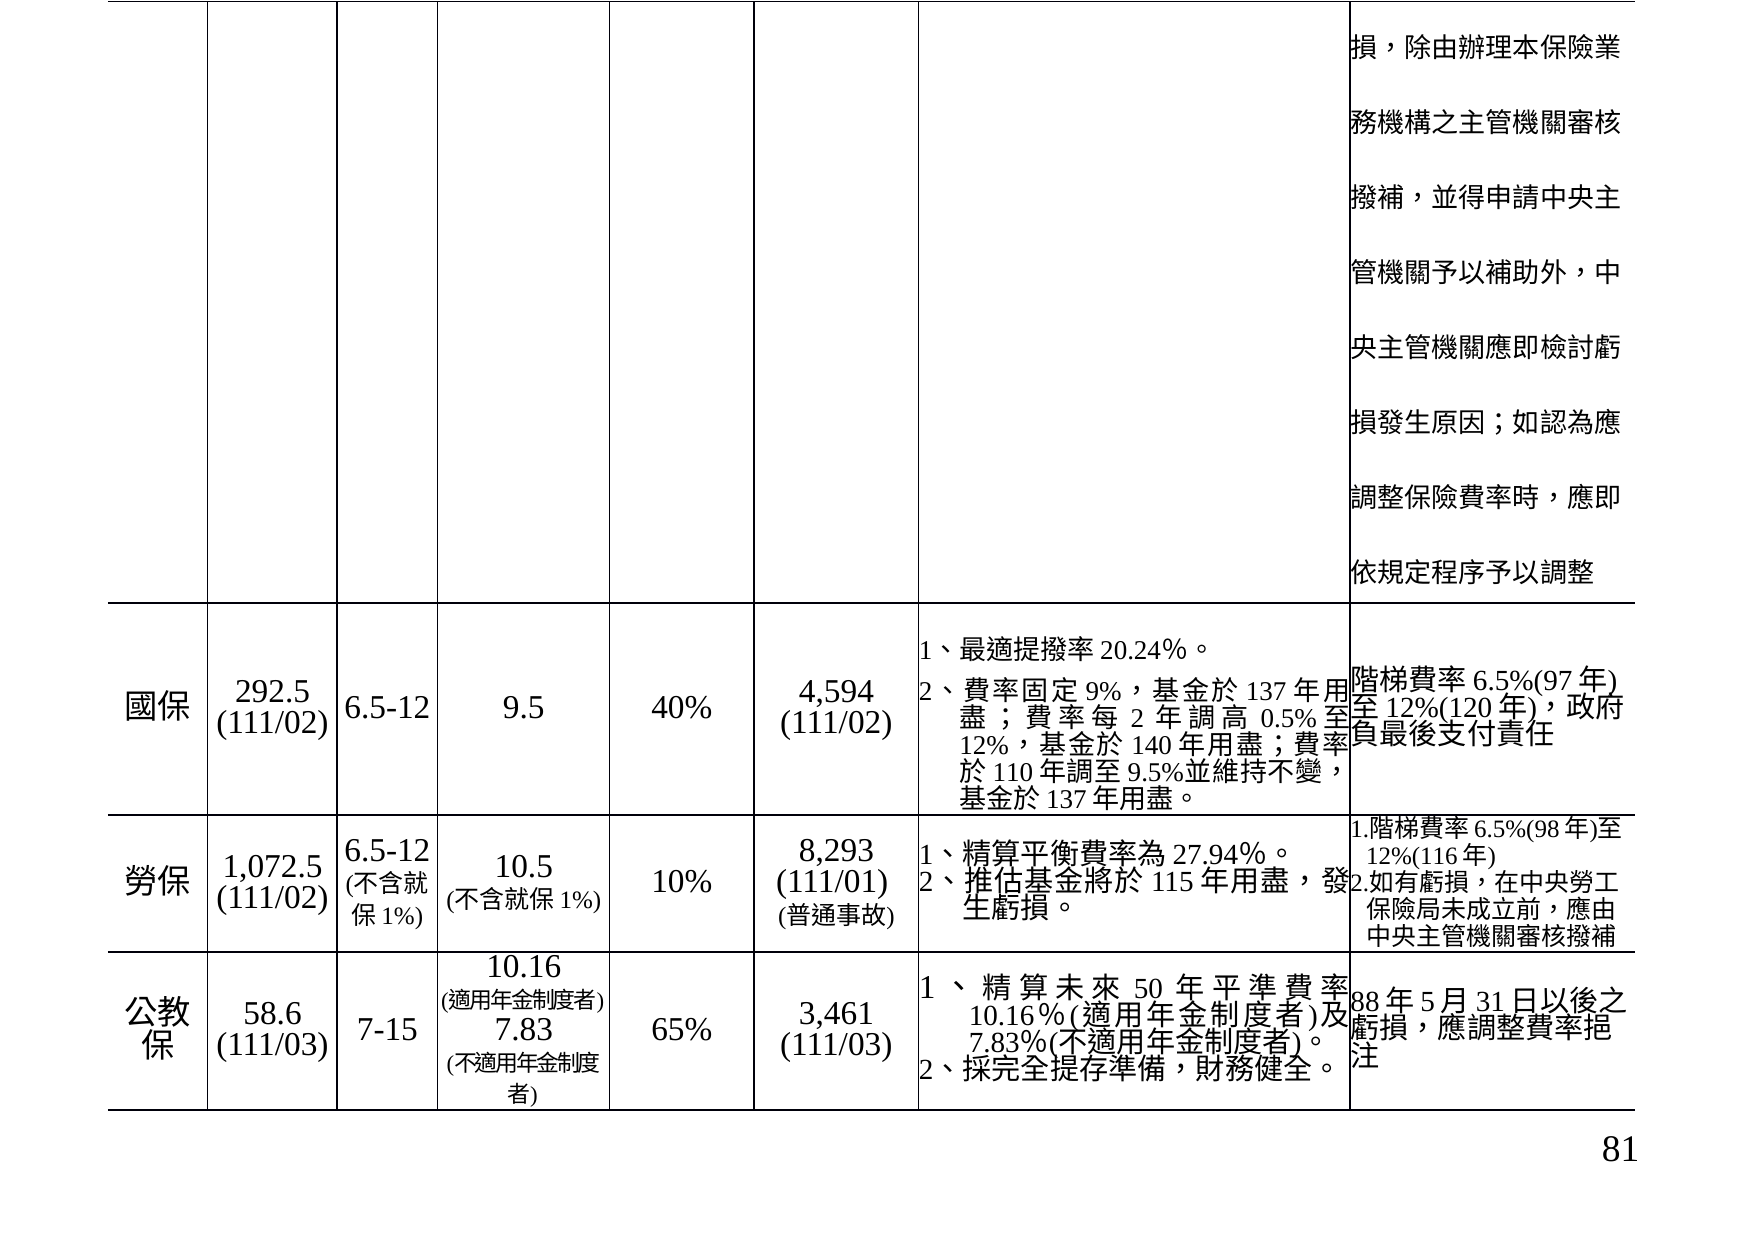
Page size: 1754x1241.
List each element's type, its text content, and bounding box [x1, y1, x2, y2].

table_cell 10.5 (不含就保1%) [438, 816, 609, 951]
table_cell [208, 2, 336, 602]
table_cell 勞保 [108, 816, 207, 951]
table_cell 40% [610, 604, 753, 814]
table_cell 6.5-12 (不含就保1%) [338, 816, 437, 951]
table_cell 1、最適提撥率20.24％。 2、費率固定9%，基金於137年用盡；費率每2年調高0.5%至12%，基金於140年用盡；費率於110年調至9.5%並維持不變，基金於137年用盡。 [919, 604, 1349, 814]
table_cell － [755, 2, 918, 602]
table_cell 1,072.5 (111/02) [208, 816, 336, 951]
table_cell 9.5 [438, 604, 609, 814]
table_cell [610, 2, 753, 602]
table_cell 65% [610, 953, 753, 1109]
table_cell 7-15 [338, 953, 437, 1109]
table_cell [919, 2, 1349, 602]
table_cell 292.5 (111/02) [208, 604, 336, 814]
table_cell 3,461 (111/03) [755, 953, 918, 1109]
table_cell 88年5月31日以後之虧損，應調整費率挹注 [1351, 953, 1635, 1109]
table_cell 階梯費率6.5%(97年)至12%(120年)，政府負最後支付責任 [1351, 604, 1635, 814]
table_cell 1、精算平衡費率為27.94％。 2、推估基金將於115年用盡，發生虧損。 [919, 816, 1349, 951]
table_cell 10.16 (適用年金制度者) 7.83 (不適用年金制度者) [438, 953, 609, 1109]
table_cell 損，除由辦理本保險業務機構之主管機關審核撥補，並得申請中央主管機關予以補助外，中央主管機關應即檢討虧損發生原因；如認為應調整保險費率時，應即依規定程序予以調整 [1351, 2, 1635, 602]
table_cell 公教保 [108, 953, 207, 1109]
table_cell [338, 2, 437, 602]
table_cell [108, 2, 207, 602]
table_cell [438, 2, 609, 602]
table_cell 10% [610, 816, 753, 951]
table_cell 1、精算未來50年平準費率10.16％(適用年金制度者)及7.83％(不適用年金制度者)。 2、採完全提存準備，財務健全。 [919, 953, 1349, 1109]
table_cell 58.6 (111/03) [208, 953, 336, 1109]
table_cell 4,594 (111/02) [755, 604, 918, 814]
table_cell 國保 [108, 604, 207, 814]
table_cell 6.5-12 [338, 604, 437, 814]
table_cell 1.階梯費率6.5%(98年)至12%(116年) 2.如有虧損，在中央勞工保險局未成立前，應由中央主管機關審核撥補 [1351, 816, 1635, 951]
table_cell 8,293 (111/01) (普通事故) [755, 816, 918, 951]
